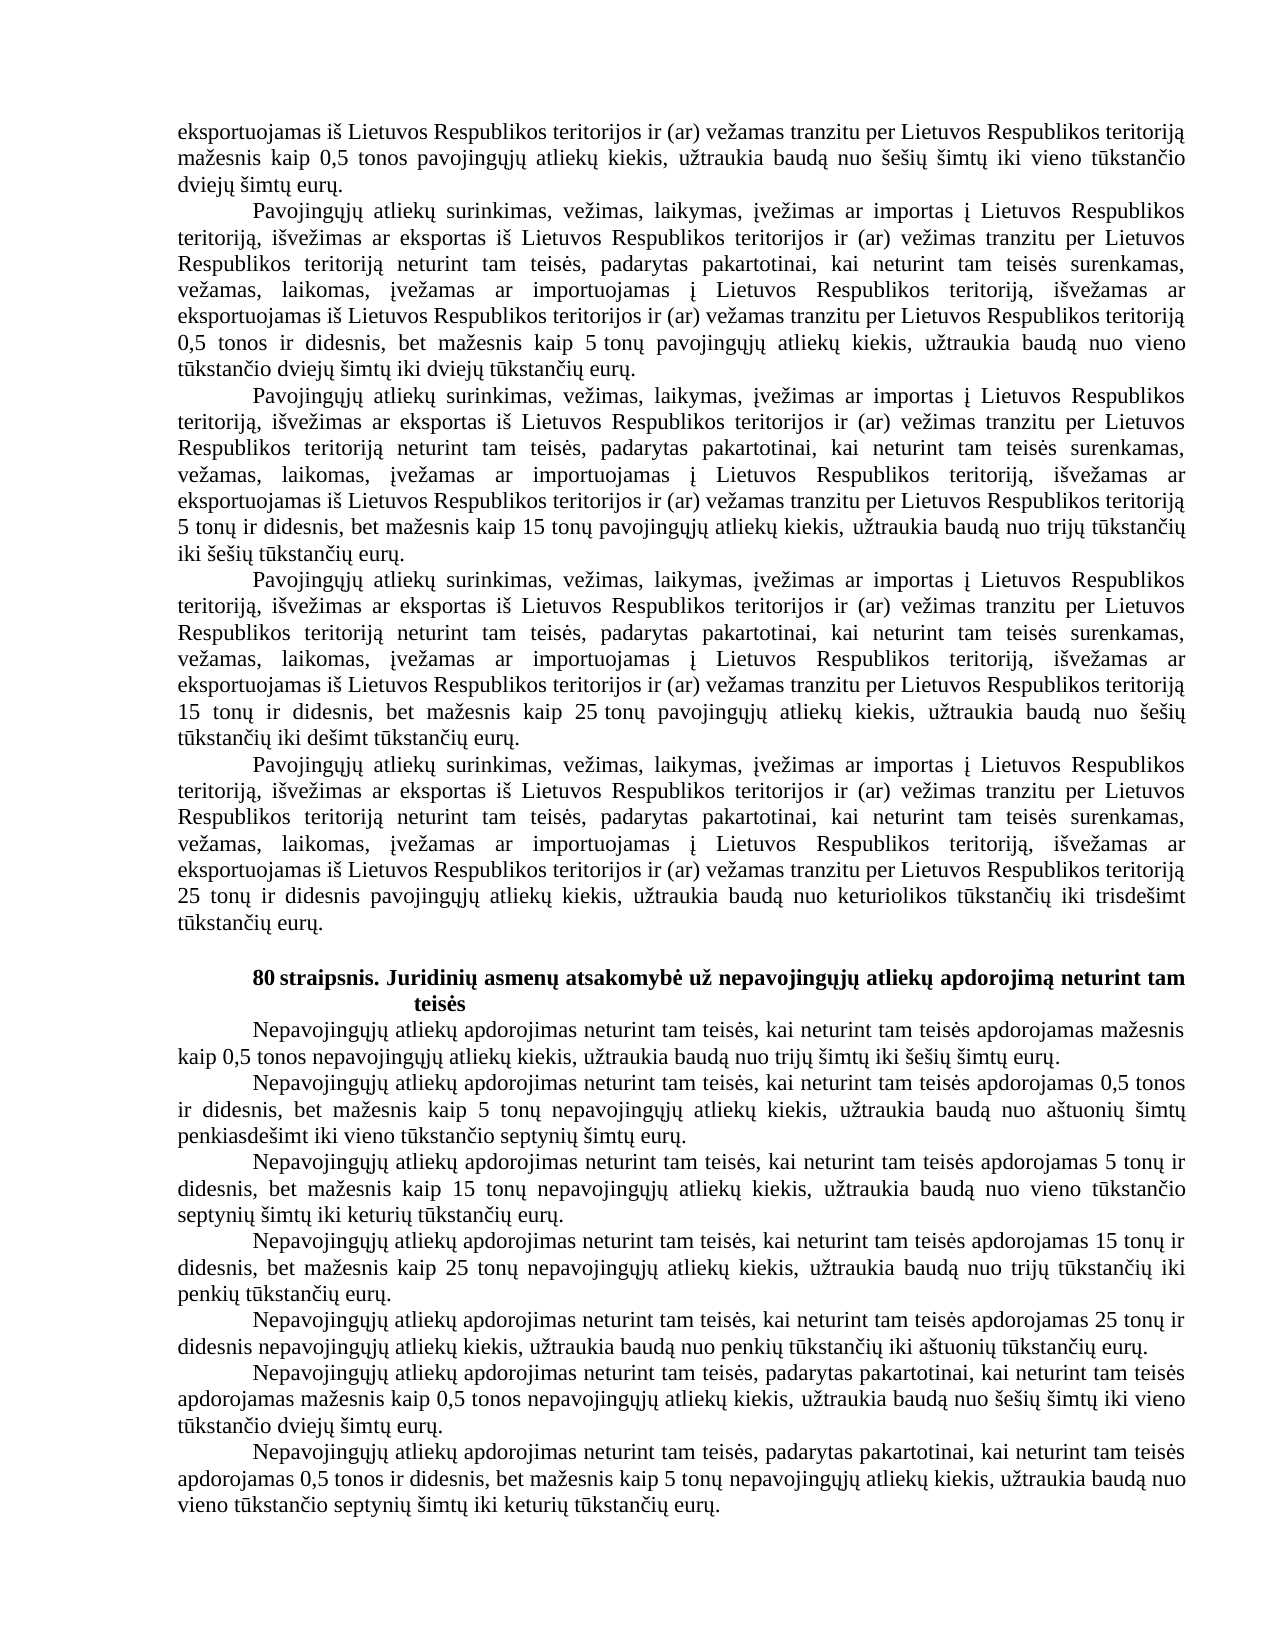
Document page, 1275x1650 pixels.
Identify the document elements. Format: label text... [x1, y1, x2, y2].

text Nepavojingųjų atliekų apdorojimas neturint tam teisės, kai neturint tam teisės apdorojamas 0,5 tonos ir didesnis, bet mažesnis kaip 5 tonų nepavojingųjų atliekų kiekis, užtraukia baudą nuo aštuonių šimtų penkiasdešimt iki vieno tūkstančio septynių šimtų eurų. [177, 1069, 1186, 1148]
text Nepavojingųjų atliekų apdorojimas neturint tam teisės, kai neturint tam teisės apdorojamas 15 tonų ir didesnis, bet mažesnis kaip 25 tonų nepavojingųjų atliekų kiekis, užtraukia baudą nuo trijų tūkstančių iki penkių tūkstančių eurų. [177, 1227, 1186, 1306]
text Nepavojingųjų atliekų apdorojimas neturint tam teisės, kai neturint tam teisės apdorojamas 25 tonų ir didesnis nepavojingųjų atliekų kiekis, užtraukia baudą nuo penkių tūkstančių iki aštuonių tūkstančių eurų. [177, 1306, 1186, 1359]
text Nepavojingųjų atliekų apdorojimas neturint tam teisės, padarytas pakartotinai, kai neturint tam teisės apdorojamas 0,5 tonos ir didesnis, bet mažesnis kaip 5 tonų nepavojingųjų atliekų kiekis, užtraukia baudą nuo vieno tūkstančio septynių šimtų iki keturių tūkstančių eurų. [177, 1438, 1186, 1517]
text Pavojingųjų atliekų surinkimas, vežimas, laikymas, įvežimas ar importas į Lietuvos Respublikos teritoriją, išvežimas ar eksportas iš Lietuvos Respublikos teritorijos ir (ar) vežimas tranzitu per Lietuvos Respublikos teritoriją neturint tam teisės, padarytas pakartotinai, kai neturint tam teisės surenkamas, vežamas, laikomas, įvežamas ar importuojamas į Lietuvos Respublikos teritoriją, išvežamas ar eksportuojamas iš Lietuvos Respublikos teritorijos ir (ar) vežamas tranzitu per Lietuvos Respublikos teritoriją 5 tonų ir didesnis, bet mažesnis kaip 15 tonų pavojingųjų atliekų kiekis, užtraukia baudą nuo trijų tūkstančių iki šešių tūkstančių eurų. [177, 382, 1186, 566]
text Pavojingųjų atliekų surinkimas, vežimas, laikymas, įvežimas ar importas į Lietuvos Respublikos teritoriją, išvežimas ar eksportas iš Lietuvos Respublikos teritorijos ir (ar) vežimas tranzitu per Lietuvos Respublikos teritoriją neturint tam teisės, padarytas pakartotinai, kai neturint tam teisės surenkamas, vežamas, laikomas, įvežamas ar importuojamas į Lietuvos Respublikos teritoriją, išvežamas ar eksportuojamas iš Lietuvos Respublikos teritorijos ir (ar) vežamas tranzitu per Lietuvos Respublikos teritoriją 0,5 tonos ir didesnis, bet mažesnis kaip 5 tonų pavojingųjų atliekų kiekis, užtraukia baudą nuo vieno tūkstančio dviejų šimtų iki dviejų tūkstančių eurų. [177, 197, 1186, 382]
text 80 straipsnis. Juridinių asmenų atsakomybė už nepavojingųjų atliekų apdorojimą neturint tam teisės [252, 964, 1186, 1017]
text Pavojingųjų atliekų surinkimas, vežimas, laikymas, įvežimas ar importas į Lietuvos Respublikos teritoriją, išvežimas ar eksportas iš Lietuvos Respublikos teritorijos ir (ar) vežimas tranzitu per Lietuvos Respublikos teritoriją neturint tam teisės, padarytas pakartotinai, kai neturint tam teisės surenkamas, vežamas, laikomas, įvežamas ar importuojamas į Lietuvos Respublikos teritoriją, išvežamas ar eksportuojamas iš Lietuvos Respublikos teritorijos ir (ar) vežamas tranzitu per Lietuvos Respublikos teritoriją 15 tonų ir didesnis, bet mažesnis kaip 25 tonų pavojingųjų atliekų kiekis, užtraukia baudą nuo šešių tūkstančių iki dešimt tūkstančių eurų. [177, 566, 1186, 751]
text Nepavojingųjų atliekų apdorojimas neturint tam teisės, padarytas pakartotinai, kai neturint tam teisės apdorojamas mažesnis kaip 0,5 tonos nepavojingųjų atliekų kiekis, užtraukia baudą nuo šešių šimtų iki vieno tūkstančio dviejų šimtų eurų. [177, 1359, 1186, 1438]
text eksportuojamas iš Lietuvos Respublikos teritorijos ir (ar) vežamas tranzitu per Lietuvos Respublikos teritoriją mažesnis kaip 0,5 tonos pavojingųjų atliekų kiekis, užtraukia baudą nuo šešių šimtų iki vieno tūkstančio dviejų šimtų eurų. [177, 118, 1186, 197]
text Nepavojingųjų atliekų apdorojimas neturint tam teisės, kai neturint tam teisės apdorojamas 5 tonų ir didesnis, bet mažesnis kaip 15 tonų nepavojingųjų atliekų kiekis, užtraukia baudą nuo vieno tūkstančio septynių šimtų iki keturių tūkstančių eurų. [177, 1148, 1186, 1227]
text Nepavojingųjų atliekų apdorojimas neturint tam teisės, kai neturint tam teisės apdorojamas mažesnis kaip 0,5 tonos nepavojingųjų atliekų kiekis, užtraukia baudą nuo trijų šimtų iki šešių šimtų eurų. [177, 1017, 1186, 1069]
text Pavojingųjų atliekų surinkimas, vežimas, laikymas, įvežimas ar importas į Lietuvos Respublikos teritoriją, išvežimas ar eksportas iš Lietuvos Respublikos teritorijos ir (ar) vežimas tranzitu per Lietuvos Respublikos teritoriją neturint tam teisės, padarytas pakartotinai, kai neturint tam teisės surenkamas, vežamas, laikomas, įvežamas ar importuojamas į Lietuvos Respublikos teritoriją, išvežamas ar eksportuojamas iš Lietuvos Respublikos teritorijos ir (ar) vežamas tranzitu per Lietuvos Respublikos teritoriją 25 tonų ir didesnis pavojingųjų atliekų kiekis, užtraukia baudą nuo keturiolikos tūkstančių iki trisdešimt tūkstančių eurų. [177, 751, 1186, 935]
